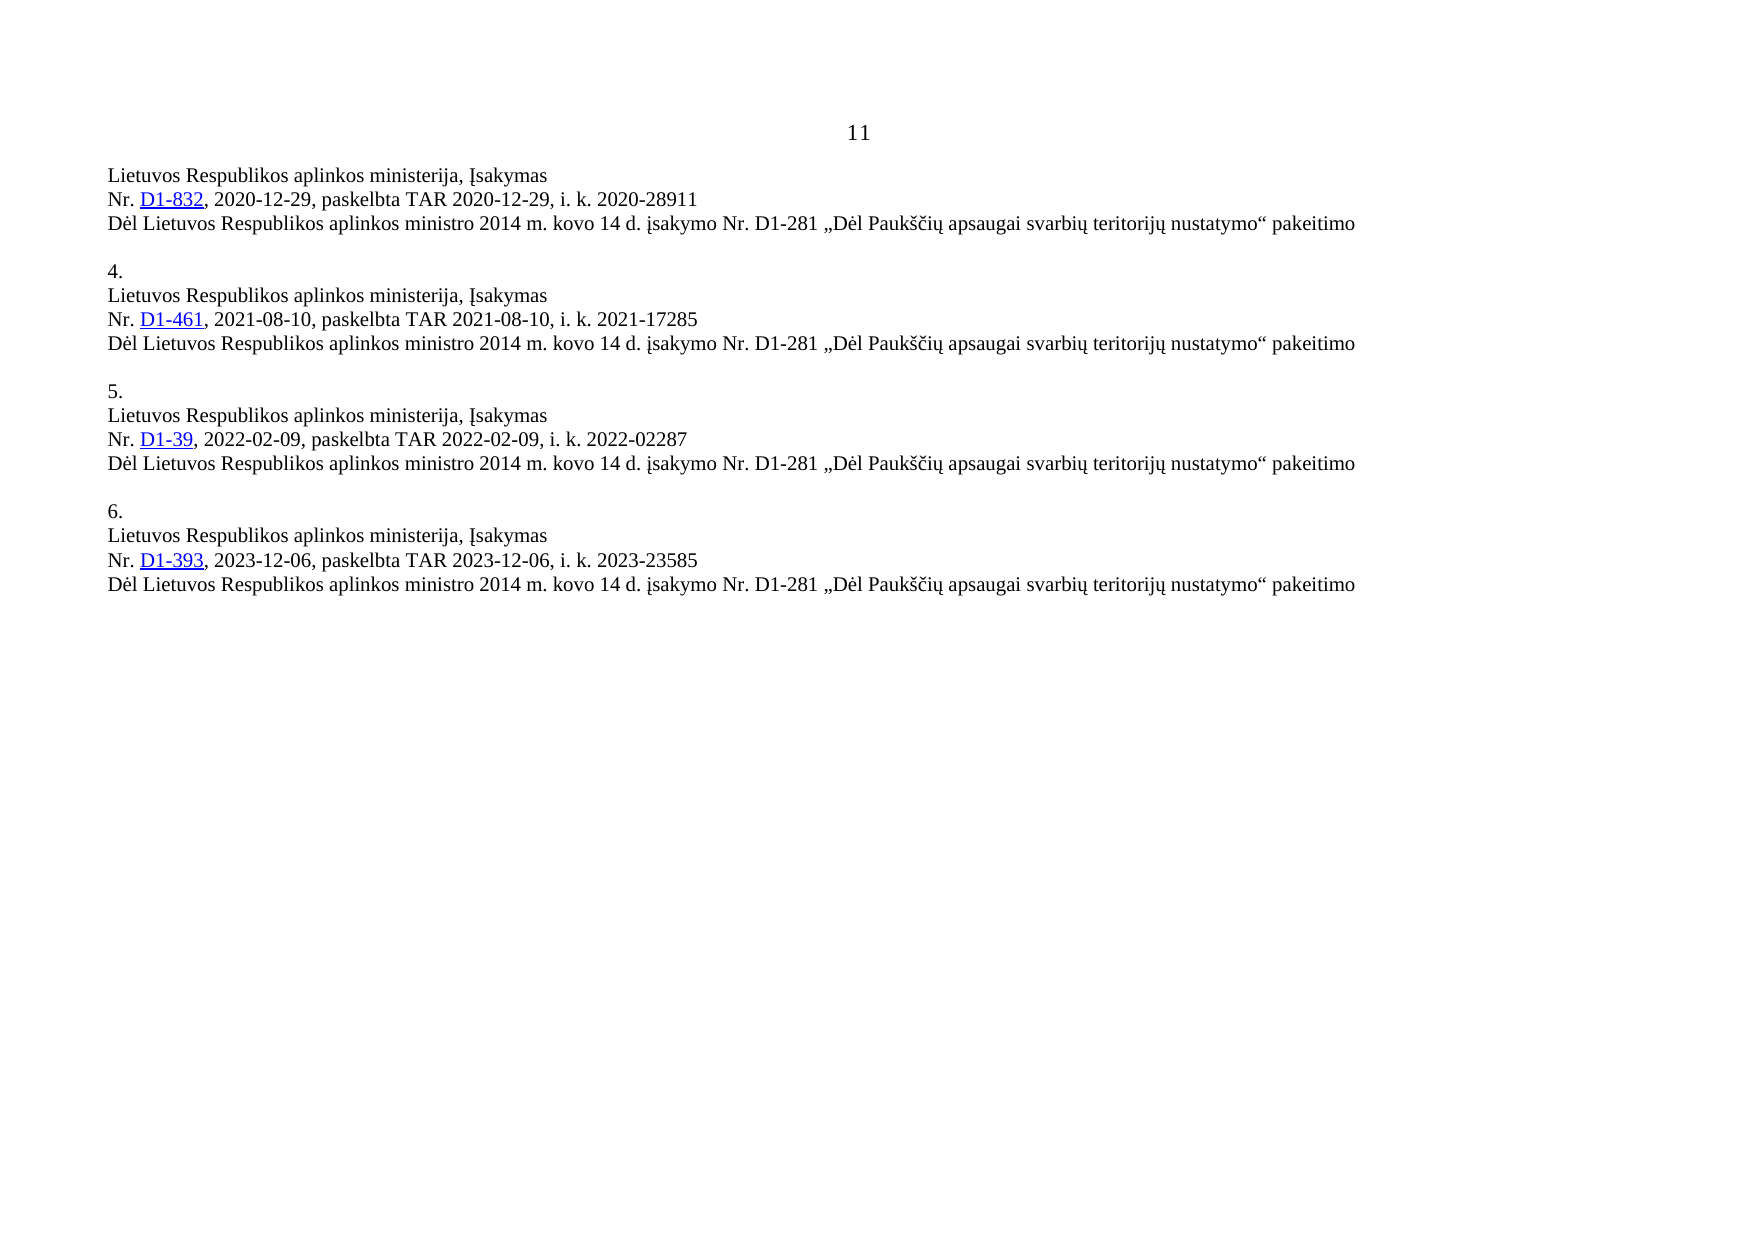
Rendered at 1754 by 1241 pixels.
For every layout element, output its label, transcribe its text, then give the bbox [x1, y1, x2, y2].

text 5. [107, 379, 1609, 403]
text 4. [107, 259, 1609, 283]
text Nr. D1-461, 2021-08-10, paskelbta TAR 2021-08-10, i. k. 2021-17285 [107, 307, 1609, 331]
text Dėl Lietuvos Respublikos aplinkos ministro 2014 m. kovo 14 d. įsakymo Nr. D1-281 „Dėl Paukščių apsaugai svarbių teritorijų nustatymo“ pakeitimo [107, 331, 1609, 355]
text Nr. D1-393, 2023-12-06, paskelbta TAR 2023-12-06, i. k. 2023-23585 [107, 547, 1609, 572]
text Lietuvos Respublikos aplinkos ministerija, Įsakymas [107, 523, 1609, 547]
text Lietuvos Respublikos aplinkos ministerija, Įsakymas [107, 162, 1609, 187]
text Nr. D1-39, 2022-02-09, paskelbta TAR 2022-02-09, i. k. 2022-02287 [107, 427, 1609, 451]
text Dėl Lietuvos Respublikos aplinkos ministro 2014 m. kovo 14 d. įsakymo Nr. D1-281 „Dėl Paukščių apsaugai svarbių teritorijų nustatymo“ pakeitimo [107, 211, 1609, 235]
text 6. [107, 499, 1609, 523]
text Dėl Lietuvos Respublikos aplinkos ministro 2014 m. kovo 14 d. įsakymo Nr. D1-281 „Dėl Paukščių apsaugai svarbių teritorijų nustatymo“ pakeitimo [107, 572, 1609, 596]
text Lietuvos Respublikos aplinkos ministerija, Įsakymas [107, 403, 1609, 427]
text Dėl Lietuvos Respublikos aplinkos ministro 2014 m. kovo 14 d. įsakymo Nr. D1-281 „Dėl Paukščių apsaugai svarbių teritorijų nustatymo“ pakeitimo [107, 451, 1609, 475]
text Nr. D1-832, 2020-12-29, paskelbta TAR 2020-12-29, i. k. 2020-28911 [107, 187, 1609, 211]
text Lietuvos Respublikos aplinkos ministerija, Įsakymas [107, 283, 1609, 307]
